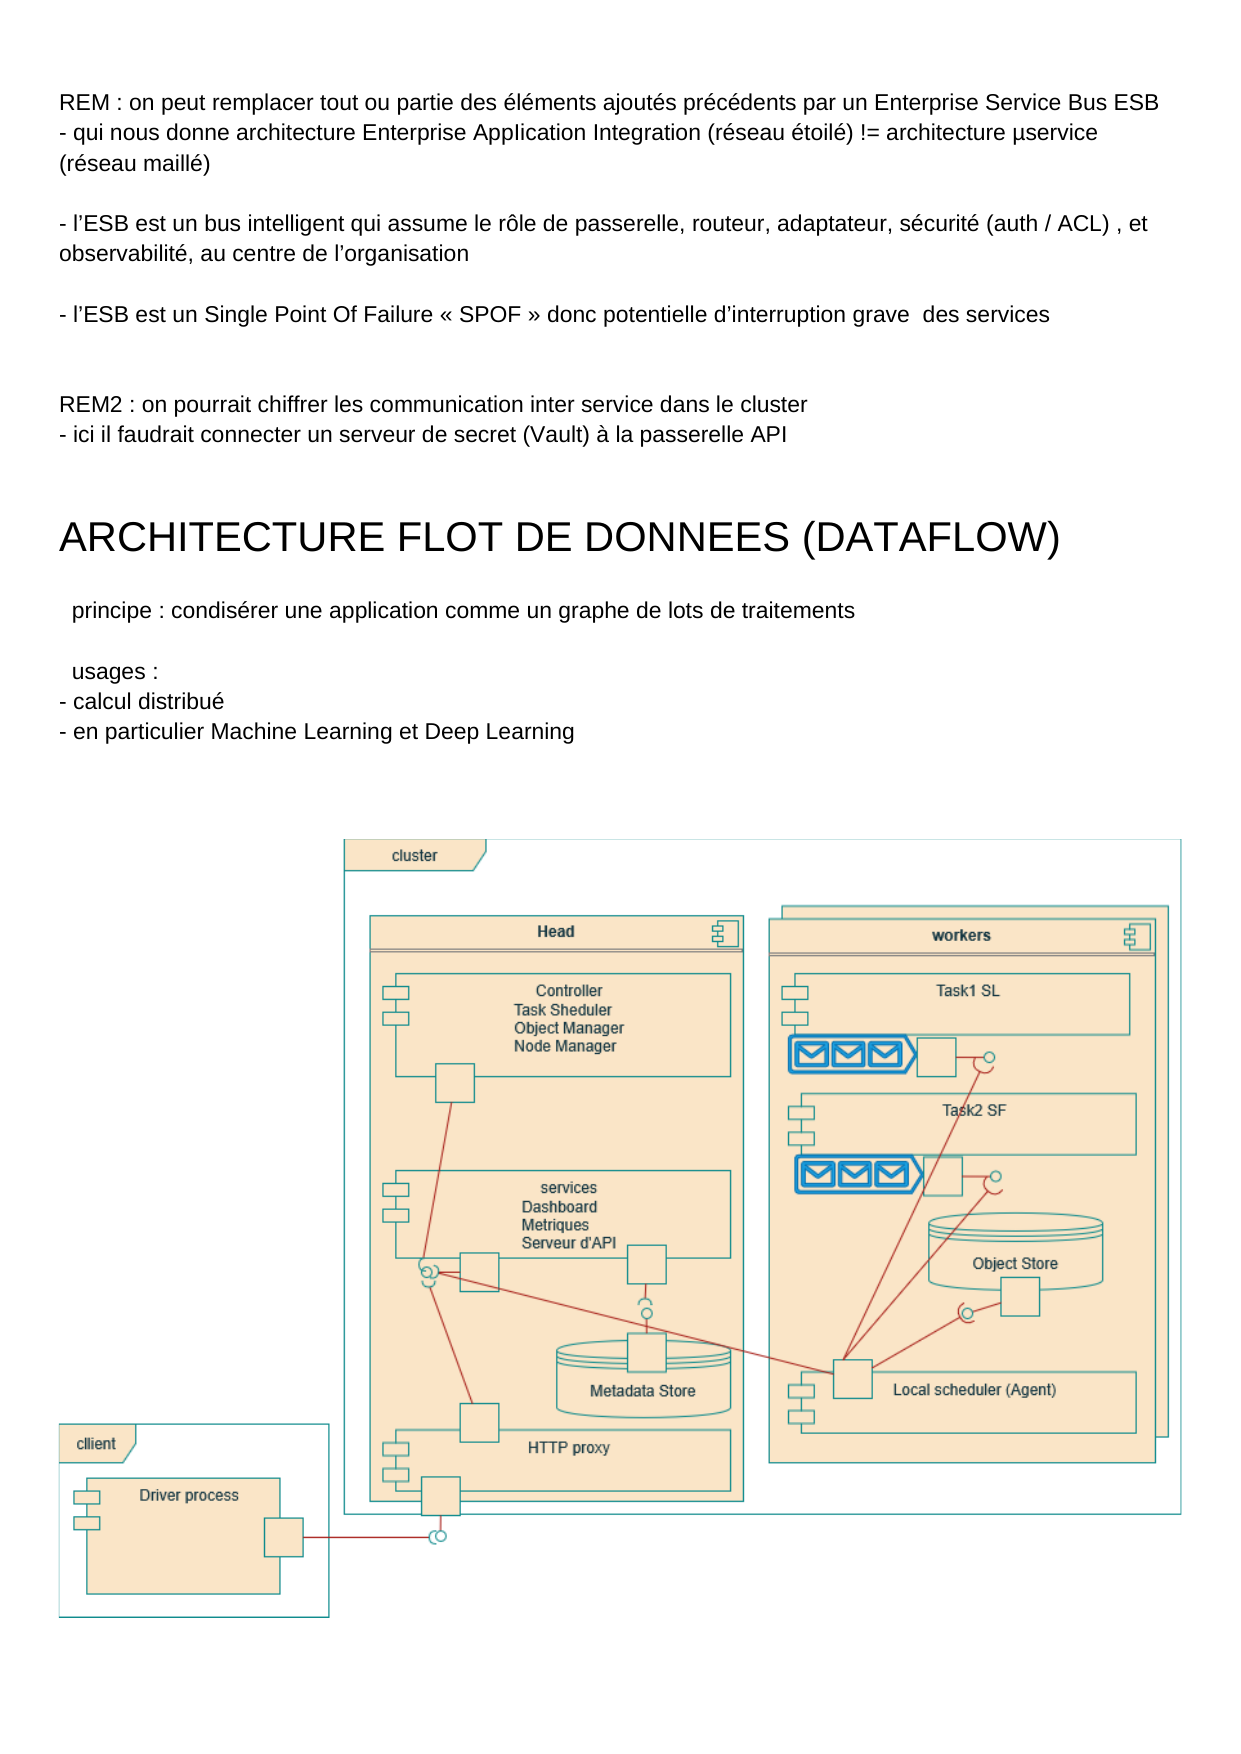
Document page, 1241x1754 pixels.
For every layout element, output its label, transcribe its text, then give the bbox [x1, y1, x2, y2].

text REM2 : on pourrait chiffrer les communication inter service dans le cluster [59, 391, 1181, 418]
text - calcul distribué [59, 688, 1181, 714]
text - qui nous donne architecture Enterprise AppIication Integration (réseau étoilé) != architecture µservice (réseau maillé) [59, 119, 1181, 176]
text principe : condisérer une application comme un graphe de lots de traitements [59, 597, 1181, 624]
text - ici il faudrait connecter un serveur de secret (Vault) à la passerelle API [59, 421, 1181, 448]
text ARCHITECTURE FLOT DE DONNEES (DATAFLOW) [59, 512, 1181, 560]
picture [58, 839, 1182, 1618]
text - en particulier Machine Learning et Deep Learning [59, 718, 1181, 744]
text usages : [59, 658, 1181, 684]
text - l’ESB est un bus intelligent qui assume le rôle de passerelle, routeur, adaptateur, sécurité (auth / ACL) , et observabilité, au centre de l’organisation [59, 210, 1181, 267]
text - l’ESB est un Single Point Of Failure « SPOF » donc potentielle d’interruption grave des services [59, 301, 1181, 327]
text REM : on peut remplacer tout ou partie des éléments ajoutés précédents par un Enterprise Service Bus ESB [59, 89, 1181, 116]
